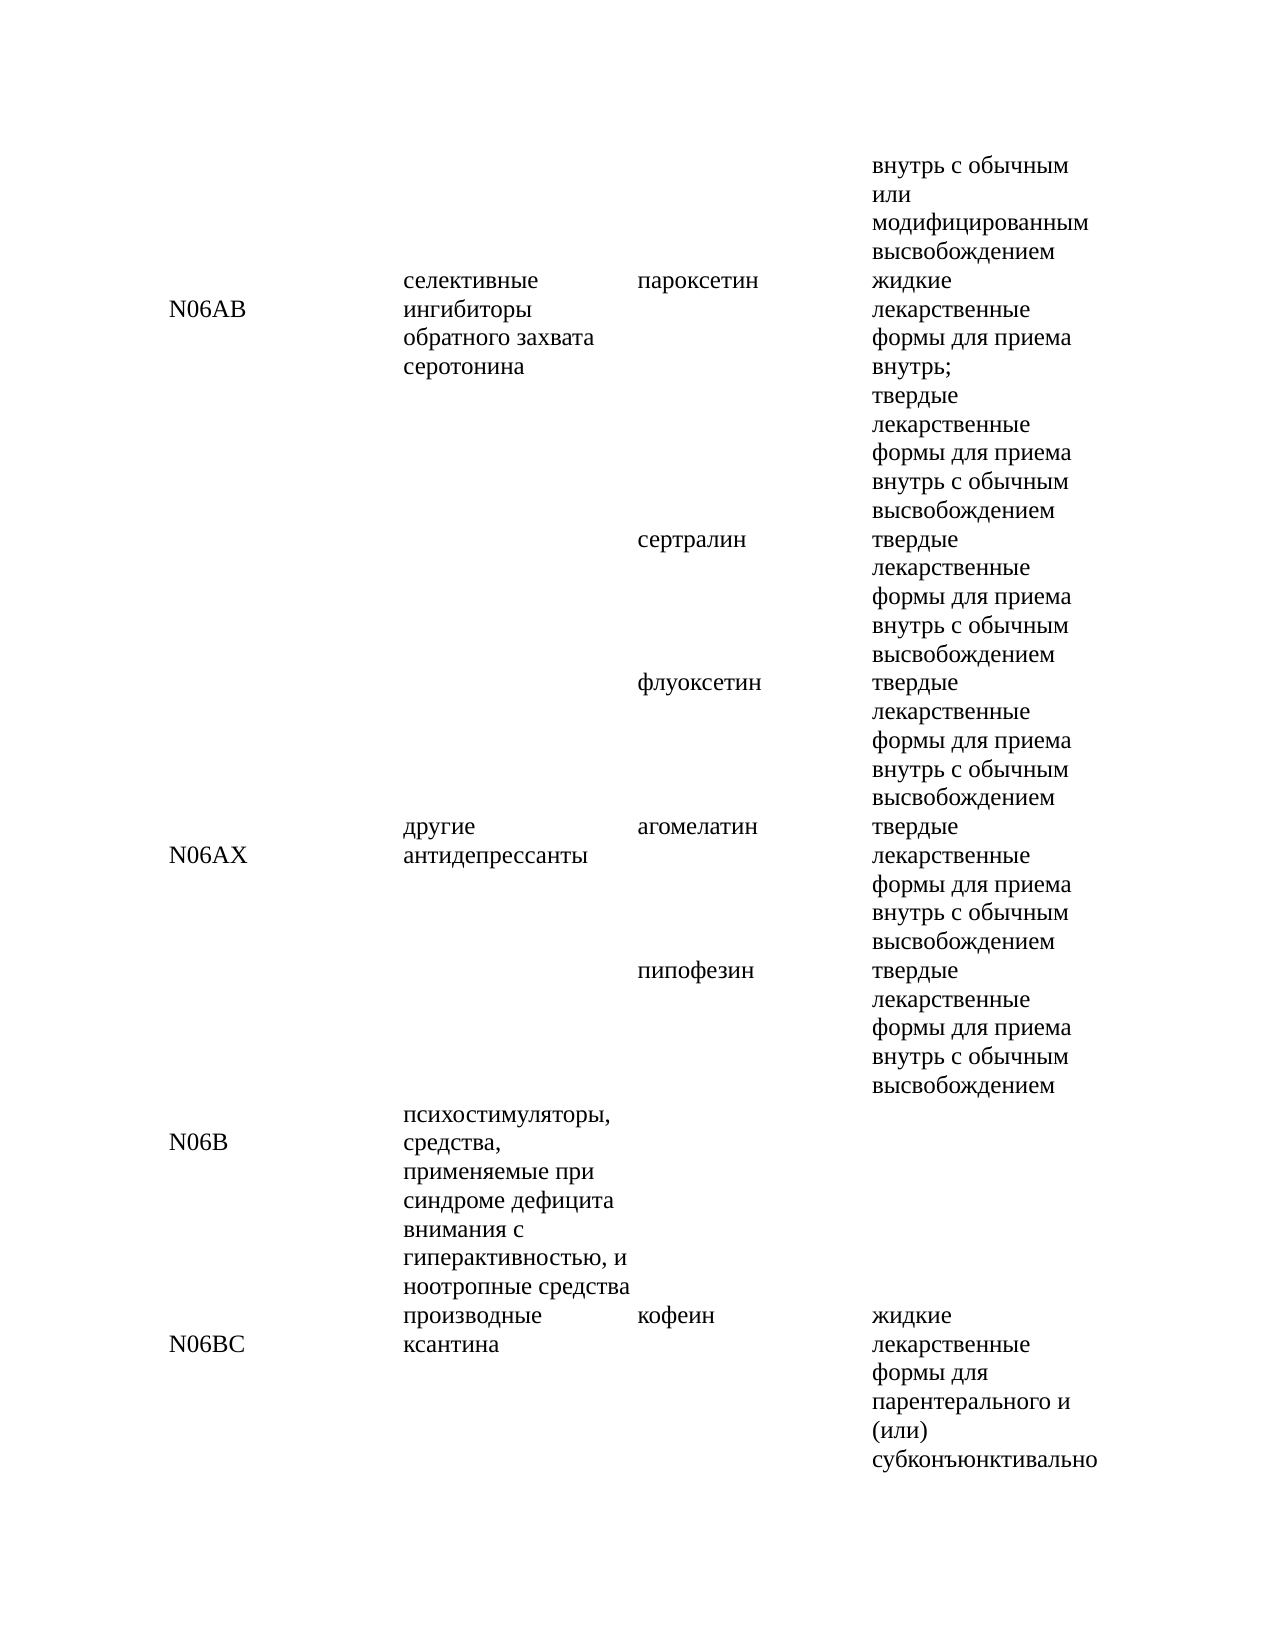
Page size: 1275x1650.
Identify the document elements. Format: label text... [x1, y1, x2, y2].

table_cell сертралин [638, 524, 872, 667]
table_cell твердые лекарственные формы для приема внутрь с обычным высвобождением [872, 668, 1106, 811]
table_cell твердые лекарственные формы для приема внутрь с обычным высвобождением [872, 524, 1106, 667]
table_cell N06B [169, 1099, 403, 1300]
table_cell флуоксетин [638, 668, 872, 811]
table_cell [872, 1099, 1106, 1300]
table_cell агомелатин [638, 811, 872, 955]
table_cell N06AB [169, 265, 403, 811]
table_cell твердые лекарственные формы для приема внутрь с обычным высвобождением [872, 955, 1106, 1099]
table_cell [638, 1099, 872, 1300]
table_cell селективные ингибиторы обратного захвата серотонина [403, 265, 637, 811]
table_cell N06AX [169, 811, 403, 1099]
table_cell твердые лекарственные формы для приема внутрь с обычным высвобождением [872, 811, 1106, 955]
table_cell жидкие лекарственные формы для парентерального и (или) субконъюнктивально [872, 1300, 1106, 1472]
table_cell производные ксантина [403, 1300, 637, 1472]
table_cell N06BC [169, 1300, 403, 1472]
table_cell пароксетин [638, 265, 872, 524]
table_cell кофеин [638, 1300, 872, 1472]
table_cell психостимуляторы, средства, применяемые при синдроме дефицита внимания с гиперактивностью, и ноотропные средства [403, 1099, 637, 1300]
table_cell пипофезин [638, 955, 872, 1099]
table_cell внутрь с обычным или модифицированным высвобождением [872, 150, 1106, 265]
table_cell жидкие лекарственные формы для приема внутрь; твердые лекарственные формы для приема внутрь с обычным высвобождением [872, 265, 1106, 524]
table_cell [638, 150, 872, 265]
table_cell другие антидепрессанты [403, 811, 637, 1099]
